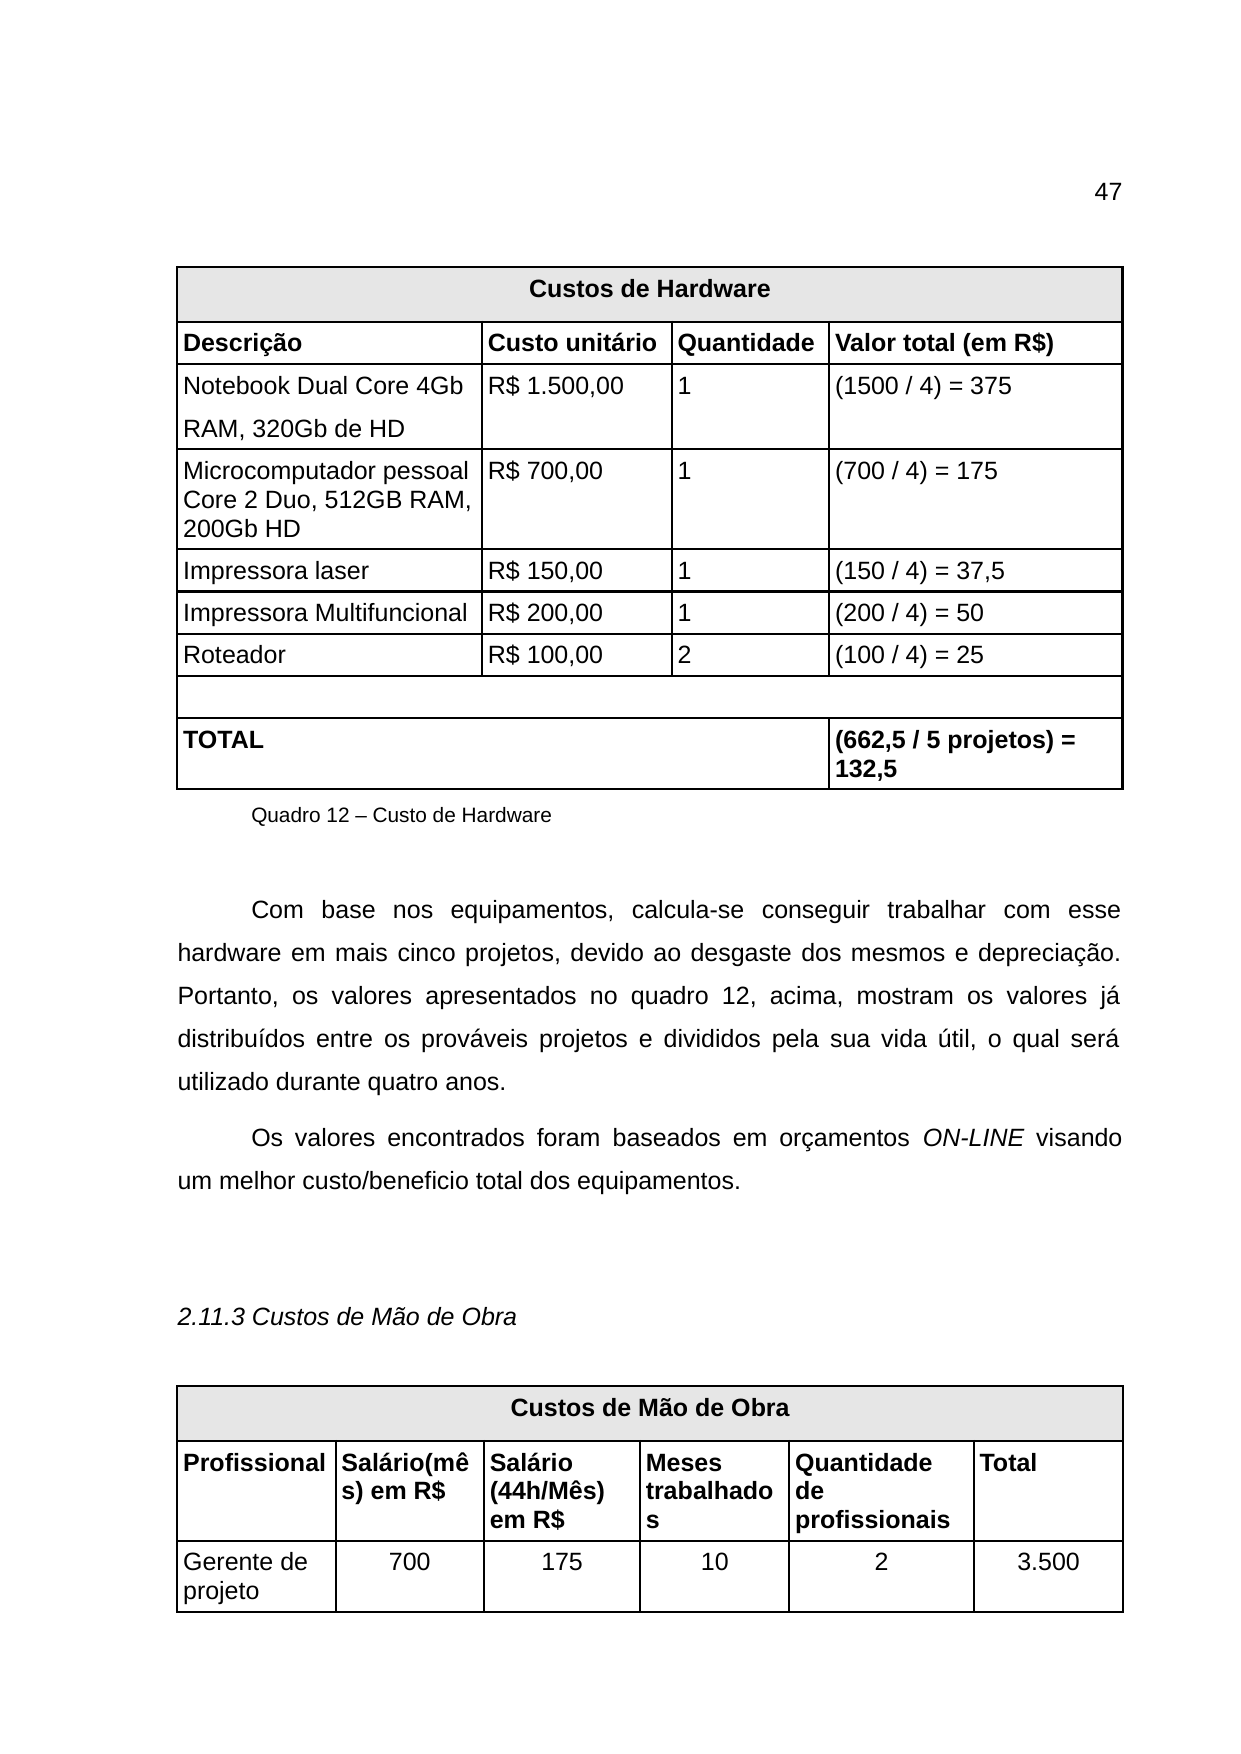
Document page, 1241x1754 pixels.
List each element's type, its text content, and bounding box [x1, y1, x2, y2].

text Quadro 12 – Custo de Hardware [177, 803, 1122, 827]
table_cell Profissional [178, 1442, 335, 1539]
table_cell R$ 700,00 [483, 450, 671, 548]
table_cell Salário(mês) em R$ [337, 1442, 483, 1539]
table_cell Quantidade [673, 323, 828, 363]
table_cell (150 / 4) = 37,5 [830, 550, 1121, 590]
text Os valores encontrados foram baseados em orçamentos ON-LINE visando um melhor custo/beneficio total dos equipamentos. [177, 1123, 1122, 1195]
table_header Custos de Mão de Obra [178, 1387, 1122, 1440]
table_cell 1 [673, 450, 828, 548]
table_cell (200 / 4) = 50 [830, 593, 1121, 633]
text Com base nos equipamentos, calcula-se conseguir trabalhar com esse hardware em mais cinco projetos, devido ao desgaste dos mesmos e depreciação. Portanto, os valores apresentados no quadro 12, acima, mostram os valores já distribuídos entre os prováveis projetos e divididos pela sua vida útil, o qual será utilizado durante quatro anos. [177, 895, 1122, 1096]
table_cell Salário (44h/Mês) em R$ [485, 1442, 639, 1539]
subtitle 2.11.3 Custos de Mão de Obra [177, 1302, 1122, 1331]
table_cell Quantidade de profissionais [790, 1442, 973, 1539]
table_cell (700 / 4) = 175 [830, 450, 1121, 548]
table_cell Meses trabalhados [641, 1442, 788, 1539]
table_cell (100 / 4) = 25 [830, 635, 1121, 675]
table_cell 700 [337, 1542, 483, 1611]
table_cell Notebook Dual Core 4Gb RAM, 320Gb de HD [178, 365, 481, 448]
table_cell 1 [673, 593, 828, 633]
table_cell Custo unitário [483, 323, 671, 363]
table_cell R$ 200,00 [483, 593, 671, 633]
table_cell Impressora Multifuncional [178, 593, 481, 633]
table_cell (662,5 / 5 projetos) = 132,5 [830, 719, 1121, 788]
table_cell R$ 150,00 [483, 550, 671, 590]
table_cell 1 [673, 365, 828, 448]
table_cell Total [975, 1442, 1122, 1539]
table_cell 1 [673, 550, 828, 590]
table_cell 2 [673, 635, 828, 675]
table_cell 3.500 [975, 1542, 1122, 1611]
table_cell (1500 / 4) = 375 [830, 365, 1121, 448]
table_cell Gerente de projeto [178, 1542, 335, 1611]
table_header Custos de Hardware [178, 268, 1121, 321]
table_cell 10 [641, 1542, 788, 1611]
table_cell Impressora laser [178, 550, 481, 590]
table_cell TOTAL [178, 719, 828, 788]
table_cell R$ 100,00 [483, 635, 671, 675]
table_cell R$ 1.500,00 [483, 365, 671, 448]
table_cell Descrição [178, 323, 481, 363]
table_cell Roteador [178, 635, 481, 675]
table_cell 2 [790, 1542, 973, 1611]
table_cell Microcomputador pessoal Core 2 Duo, 512GB RAM, 200Gb HD [178, 450, 481, 548]
table_cell 175 [485, 1542, 639, 1611]
table_cell [178, 677, 1121, 717]
table_cell Valor total (em R$) [830, 323, 1121, 363]
